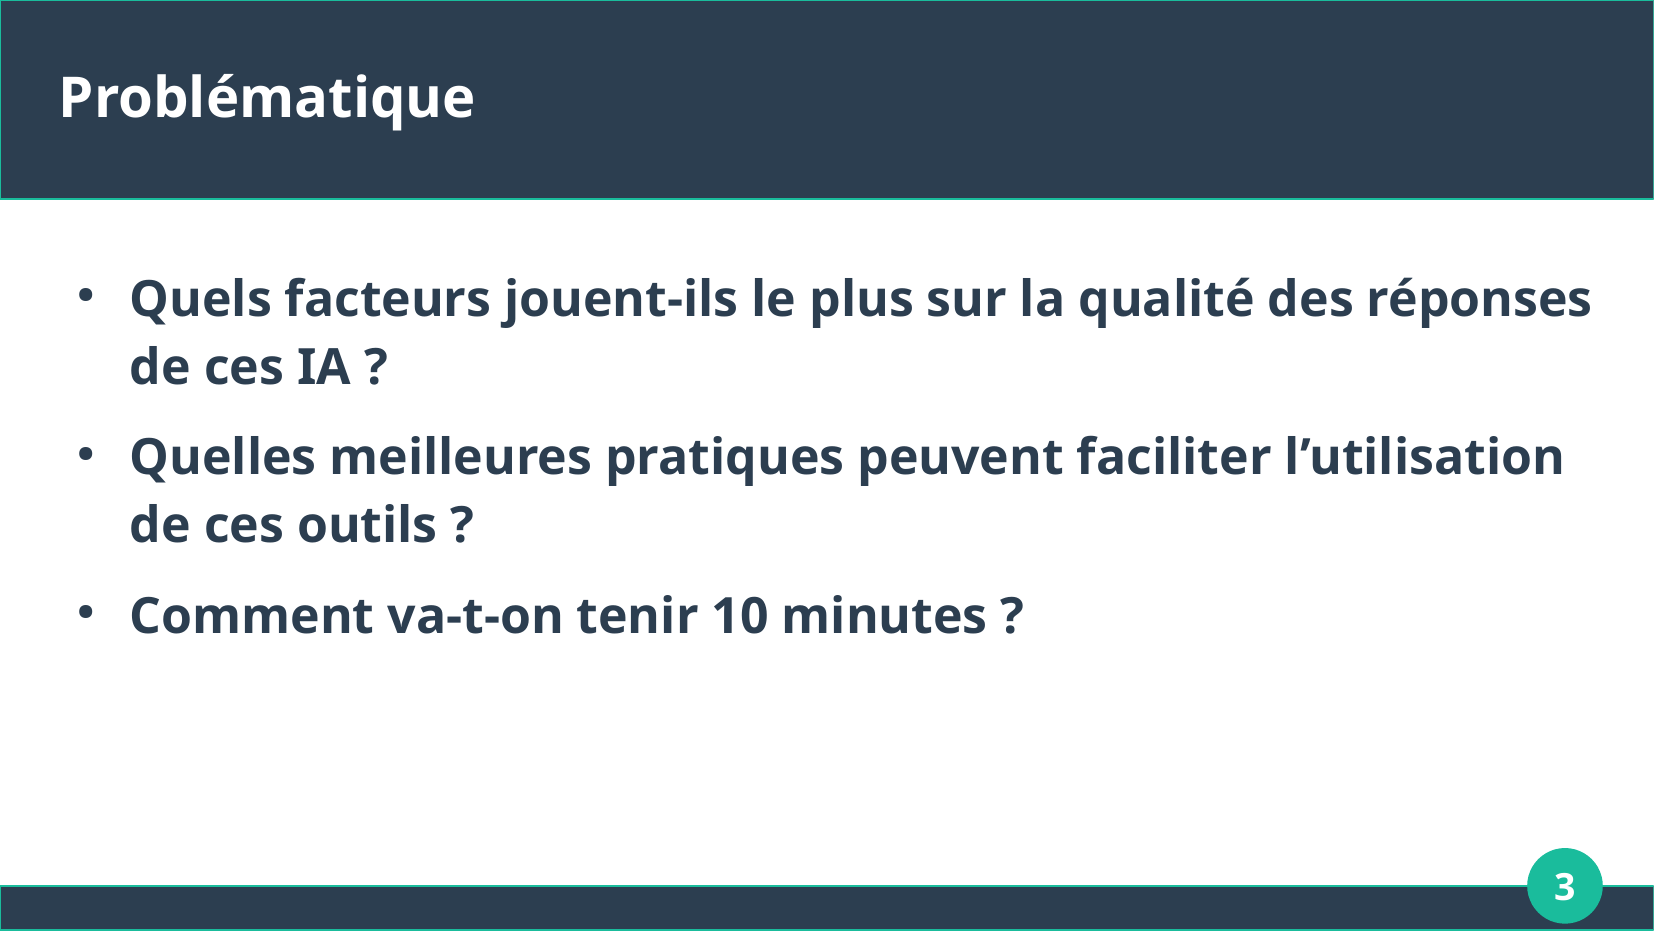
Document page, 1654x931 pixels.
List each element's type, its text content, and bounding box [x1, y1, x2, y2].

list Quels facteurs jouent-ils le plus sur la qualité des réponses de ces IA ? Quelles meilleures pratiques peuvent faciliter l’utilisation de ces outils ? Comment va-t-on tenir 10 minutes ? [59, 262, 1595, 864]
title Problématique [59, 37, 1595, 156]
